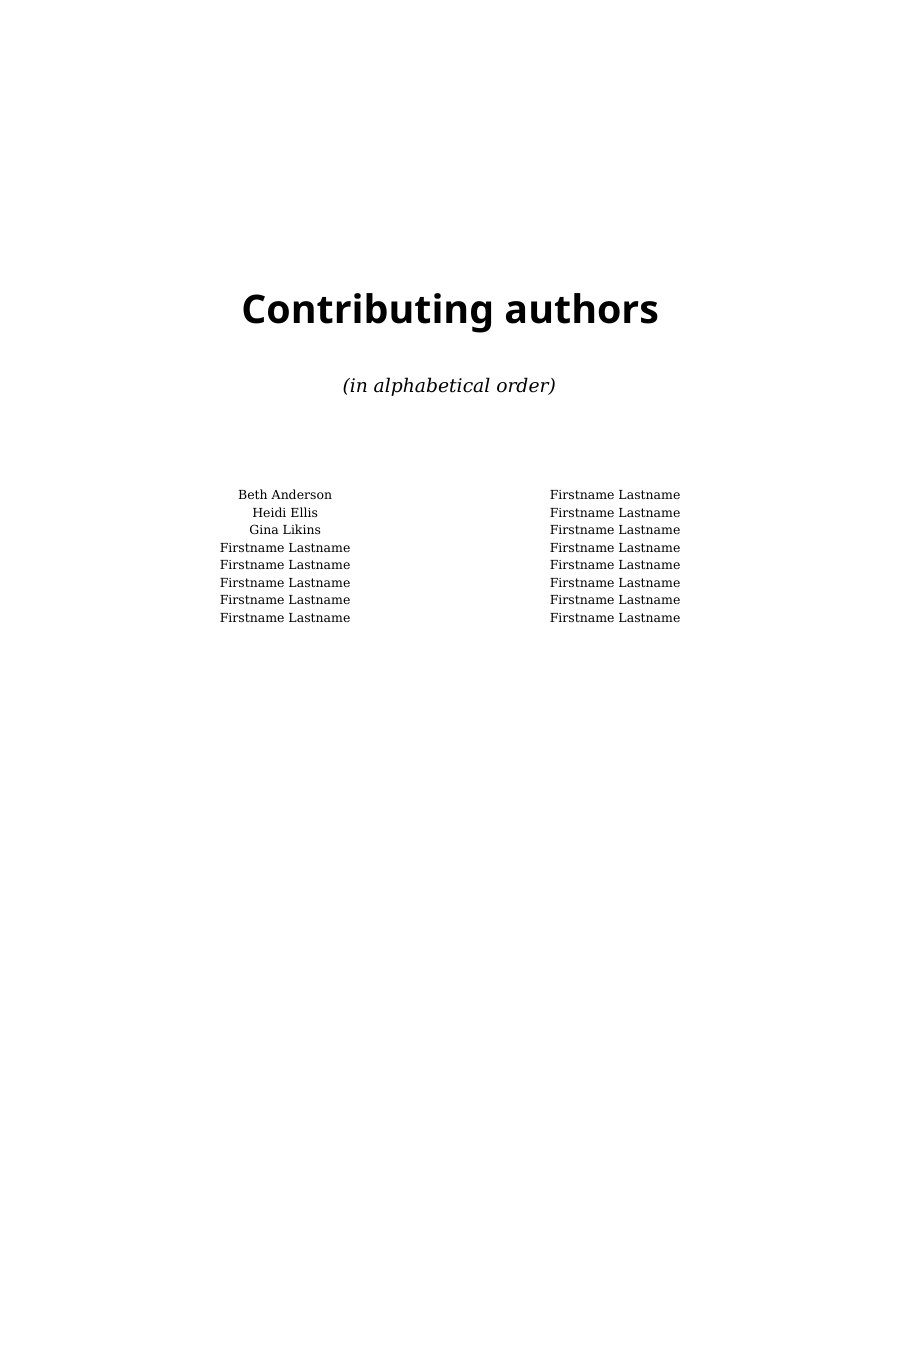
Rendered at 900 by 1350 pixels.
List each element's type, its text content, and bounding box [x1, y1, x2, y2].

text (in alphabetical order) [120, 376, 780, 397]
table_header Firstname Lastname Firstname Lastname Firstname Lastname Firstname Lastname Firstname Lastname Firstname Lastname Firstname Lastname Firstname Lastname [450, 482, 780, 631]
subtitle Contributing authors [120, 287, 780, 333]
table_header Beth Anderson Heidi Ellis Gina Likins Firstname Lastname Firstname Lastname Firstname Lastname Firstname Lastname Firstname Lastname [120, 482, 450, 631]
